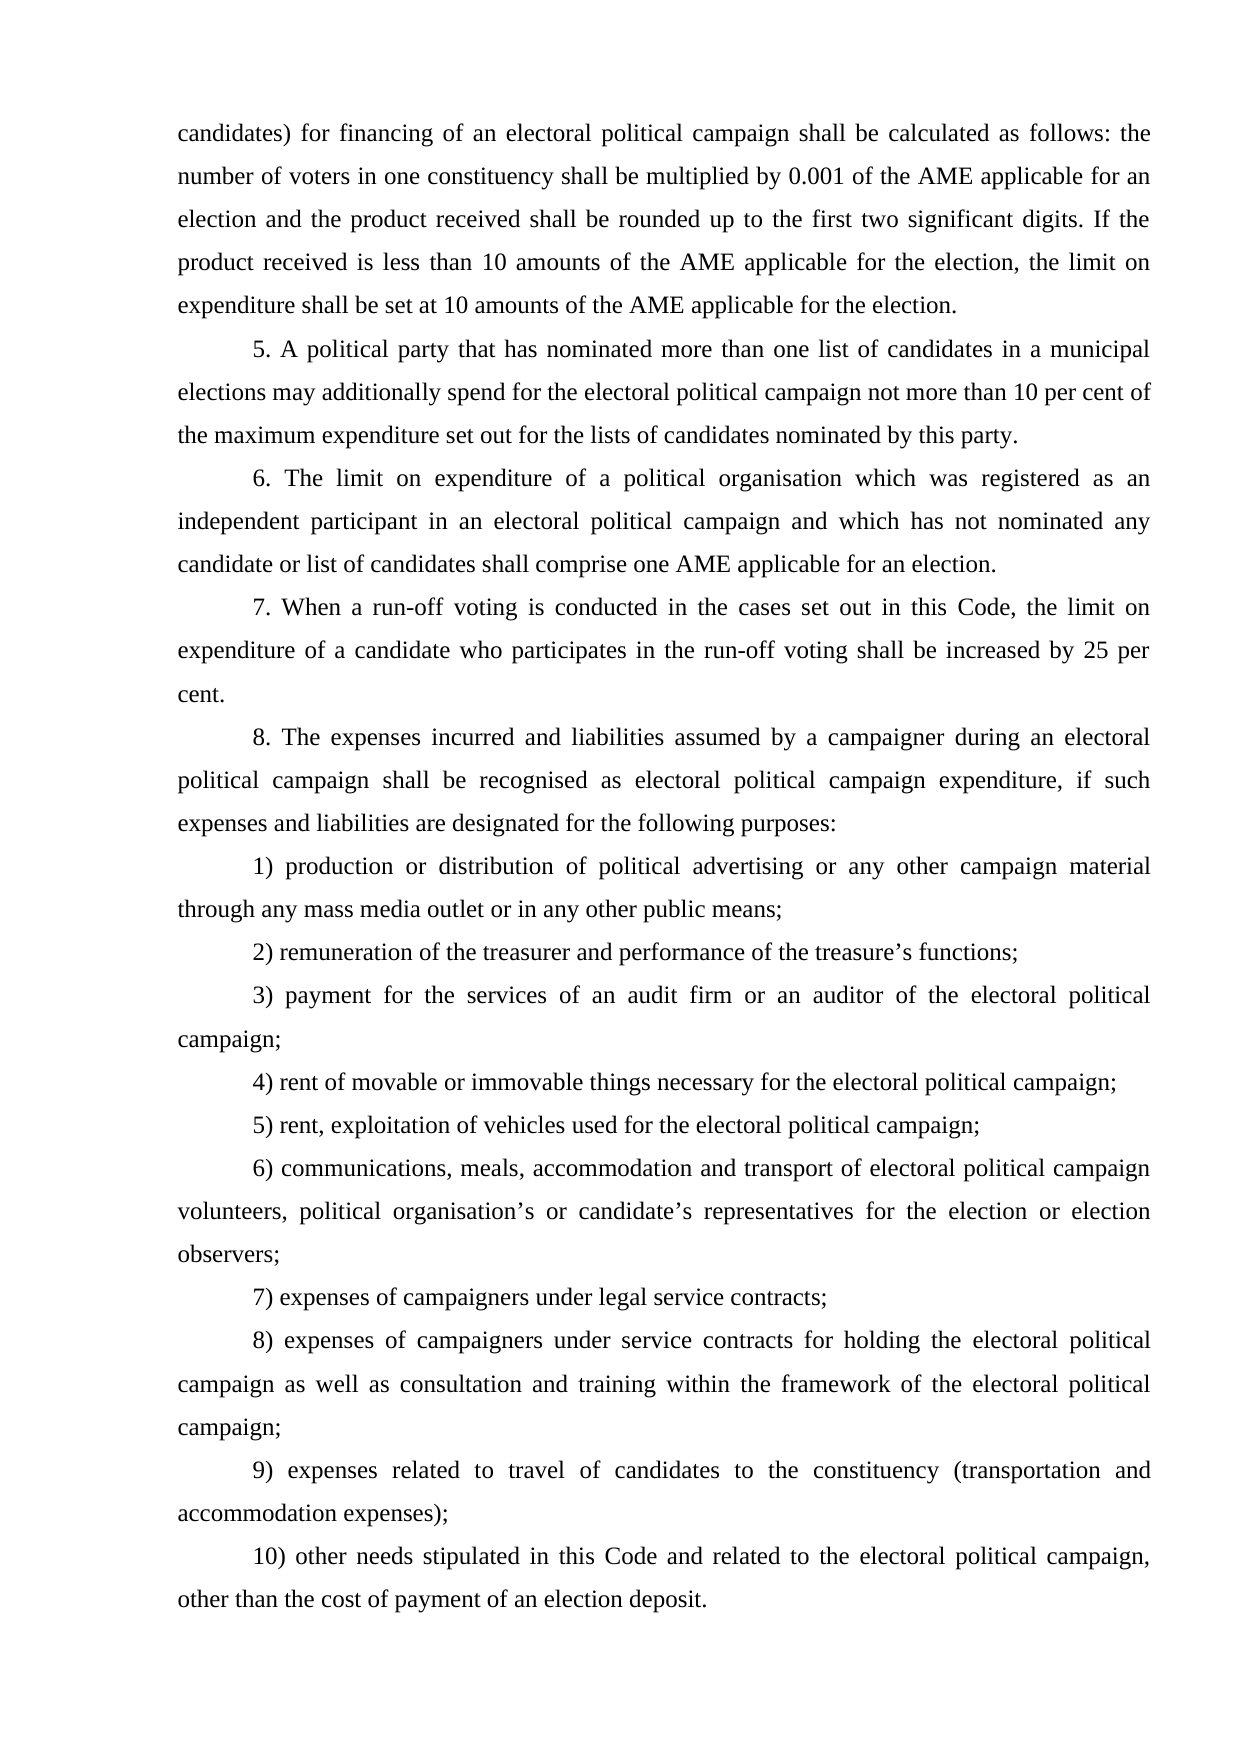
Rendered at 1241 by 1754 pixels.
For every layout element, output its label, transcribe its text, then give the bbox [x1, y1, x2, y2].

text 3) payment for the services of an audit firm or an auditor of the electoral political campaign; [177, 981, 1152, 1052]
text 10) other needs stipulated in this Code and related to the electoral political campaign, other than the cost of payment of an election deposit. [177, 1541, 1152, 1613]
text 6) communications, meals, accommodation and transport of electoral political campaign volunteers, political organisation’s or candidate’s representatives for the election or election observers; [177, 1153, 1152, 1268]
text 9) expenses related to travel of candidates to the constituency (transportation and accommodation expenses); [177, 1455, 1152, 1527]
text 6. The limit on expenditure of a political organisation which was registered as an independent participant in an electoral political campaign and which has not nominated any candidate or list of candidates shall comprise one AME applicable for an election. [177, 463, 1152, 578]
text 8) expenses of campaigners under service contracts for holding the electoral political campaign as well as consultation and training within the framework of the electoral political campaign; [177, 1326, 1152, 1441]
text candidates) for financing of an electoral political campaign shall be calculated as follows: the number of voters in one constituency shall be multiplied by 0.001 of the AME applicable for an election and the product received shall be rounded up to the first two significant digits. If the product received is less than 10 amounts of the AME applicable for the election, the limit on expenditure shall be set at 10 amounts of the AME applicable for the election. [177, 118, 1152, 319]
text 2) remuneration of the treasurer and performance of the treasure’s functions; [177, 937, 1152, 966]
text 1) production or distribution of political advertising or any other campaign material through any mass media outlet or in any other public means; [177, 851, 1152, 923]
text 7. When a run-off voting is conducted in the cases set out in this Code, the limit on expenditure of a candidate who participates in the run-off voting shall be increased by 25 per cent. [177, 592, 1152, 707]
text 8. The expenses incurred and liabilities assumed by a campaigner during an electoral political campaign shall be recognised as electoral political campaign expenditure, if such expenses and liabilities are designated for the following purposes: [177, 722, 1152, 837]
text 7) expenses of campaigners under legal service contracts; [177, 1282, 1152, 1311]
text 5) rent, exploitation of vehicles used for the electoral political campaign; [177, 1110, 1152, 1139]
text 4) rent of movable or immovable things necessary for the electoral political campaign; [177, 1067, 1152, 1096]
text 5. A political party that has nominated more than one list of candidates in a municipal elections may additionally spend for the electoral political campaign not more than 10 per cent of the maximum expenditure set out for the lists of candidates nominated by this party. [177, 334, 1152, 449]
